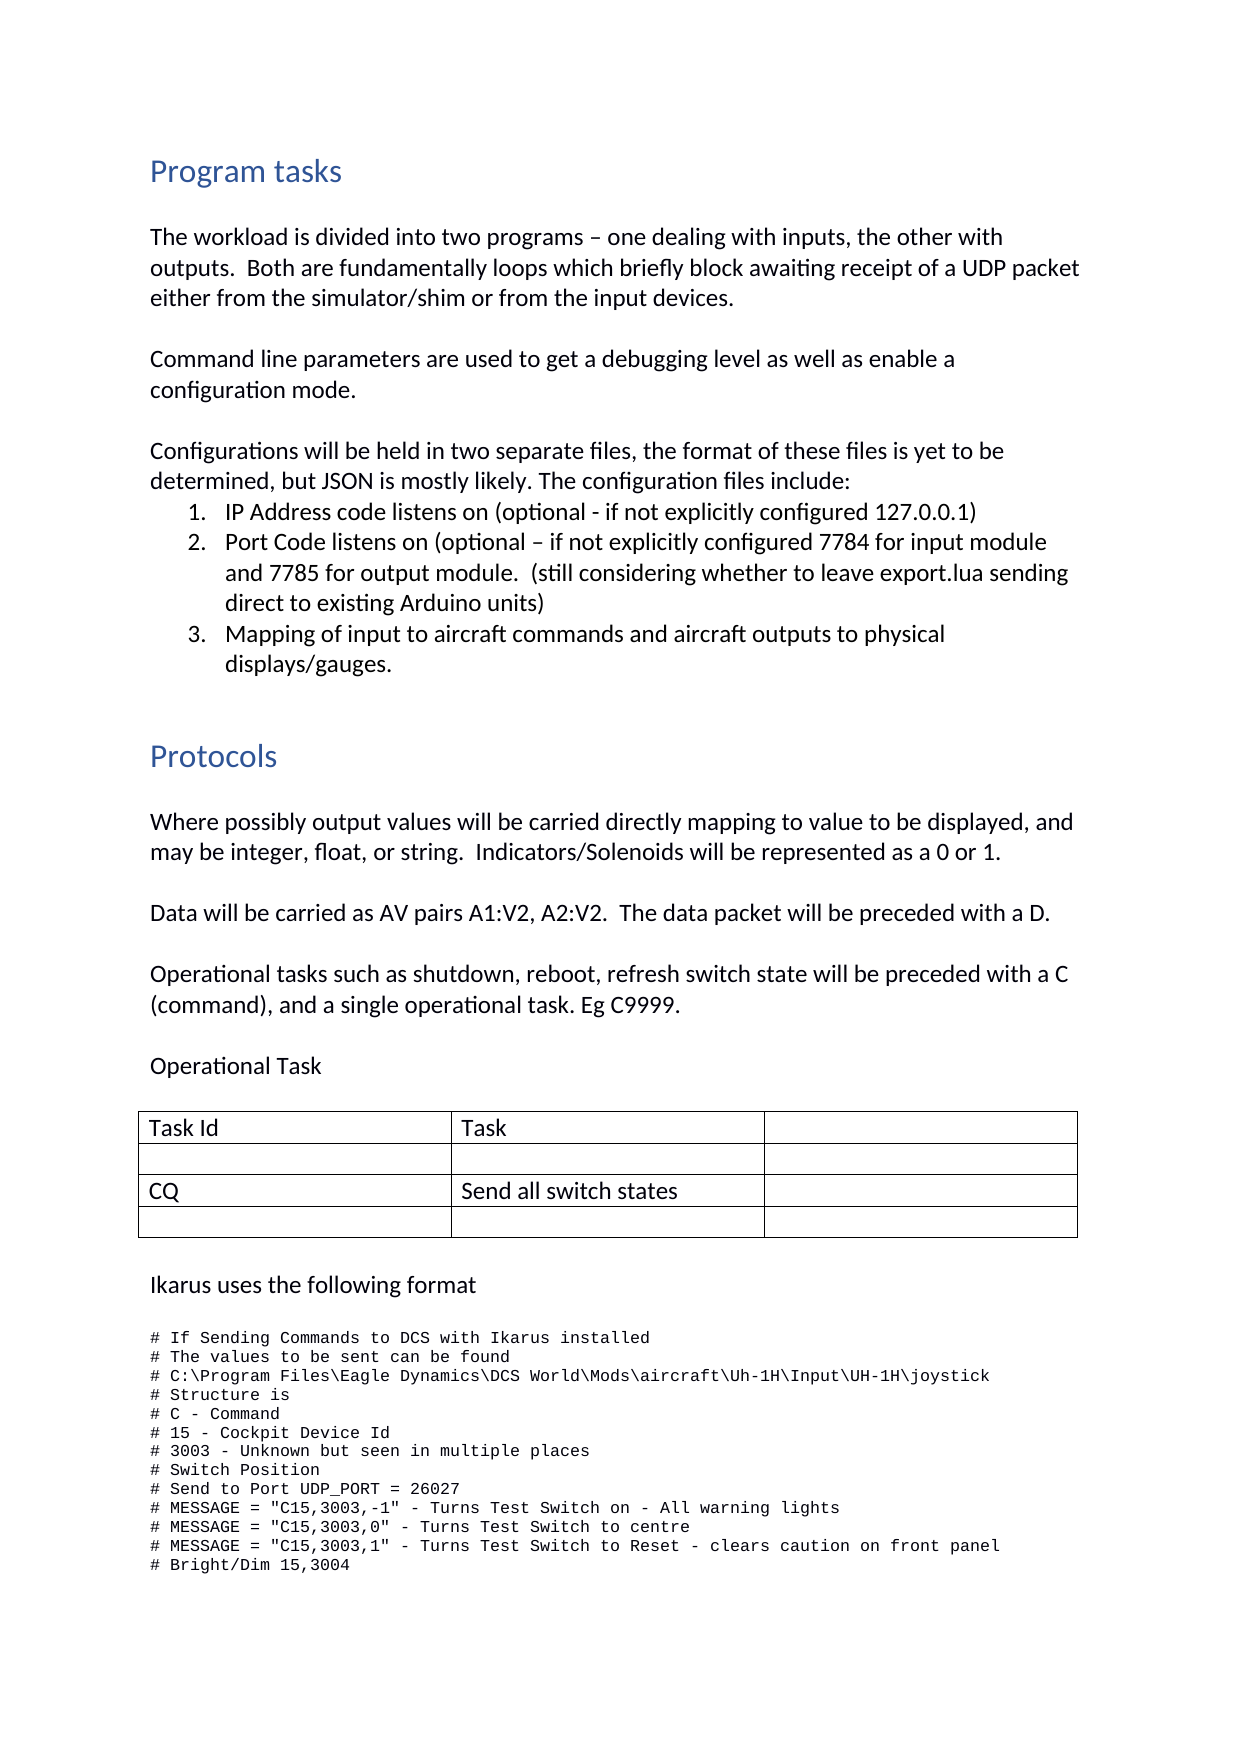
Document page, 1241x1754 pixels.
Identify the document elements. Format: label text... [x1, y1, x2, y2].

subtitle Protocols [150, 734, 1090, 775]
text # C - Command [150, 1405, 1090, 1424]
table_header Task [452, 1112, 764, 1143]
list Mapping of input to aircraft commands and aircraft outputs to physical displays/gauges. [187, 618, 1090, 679]
text # Switch Position [150, 1462, 1090, 1481]
text # MESSAGE = "C15,3003,1" - Turns Test Switch to Reset - clears caution on front panel [150, 1537, 1090, 1556]
text # MESSAGE = "C15,3003,-1" - Turns Test Switch on - All warning lights [150, 1499, 1090, 1518]
list IP Address code listens on (optional - if not explicitly configured 127.0.0.1) [187, 496, 1090, 526]
text # 3003 - Unknown but seen in multiple places [150, 1443, 1090, 1462]
text # MESSAGE = "C15,3003,0" - Turns Test Switch to centre [150, 1518, 1090, 1537]
text # Bright/Dim 15,3004 [150, 1556, 1090, 1575]
text # Send to Port UDP_PORT = 26027 [150, 1481, 1090, 1499]
table_cell Send all switch states [452, 1175, 764, 1206]
list Port Code listens on (optional – if not explicitly configured 7784 for input module and 7785 for output module. (still considering whether to leave export.lua sending direct to existing Arduino units) [187, 526, 1090, 618]
text # If Sending Commands to DCS with Ikarus installed [150, 1330, 1090, 1349]
text # The values to be sent can be found [150, 1349, 1090, 1368]
table_cell [765, 1207, 1077, 1237]
text Where possibly output values will be carried directly mapping to value to be displayed, and may be integer, float, or string. Indicators/Solenoids will be represented as a 0 or 1. [150, 806, 1090, 867]
text Data will be carried as AV pairs A1:V2, A2:V2. The data packet will be preceded with a D. [150, 897, 1090, 928]
table_header Task Id [139, 1112, 451, 1143]
table_cell [765, 1144, 1077, 1174]
text # Structure is [150, 1386, 1090, 1405]
text Operational Task [150, 1050, 1090, 1081]
table_cell [139, 1144, 451, 1174]
text Command line parameters are used to get a debugging level as well as enable a configuration mode. [150, 343, 1090, 404]
text # 15 - Cockpit Device Id [150, 1424, 1090, 1443]
subtitle Program tasks [150, 150, 1090, 191]
table_cell [765, 1175, 1077, 1206]
table_header [765, 1112, 1077, 1143]
text The workload is divided into two programs – one dealing with inputs, the other with outputs. Both are fundamentally loops which briefly block awaiting receipt of a UDP packet either from the simulator/shim or from the input devices. [150, 221, 1090, 313]
text Configurations will be held in two separate files, the format of these files is yet to be determined, but JSON is mostly likely. The configuration files include: [150, 435, 1090, 496]
table_cell [139, 1207, 451, 1237]
text Ikarus uses the following format [150, 1269, 1090, 1299]
table_cell [452, 1207, 764, 1237]
text Operational tasks such as shutdown, reboot, refresh switch state will be preceded with a C (command), and a single operational task. Eg C9999. [150, 958, 1090, 1019]
table_cell CQ [139, 1175, 451, 1206]
table_cell [452, 1144, 764, 1174]
text # C:\Program Files\Eagle Dynamics\DCS World\Mods\aircraft\Uh-1H\Input\UH-1H\joystick [150, 1368, 1090, 1386]
